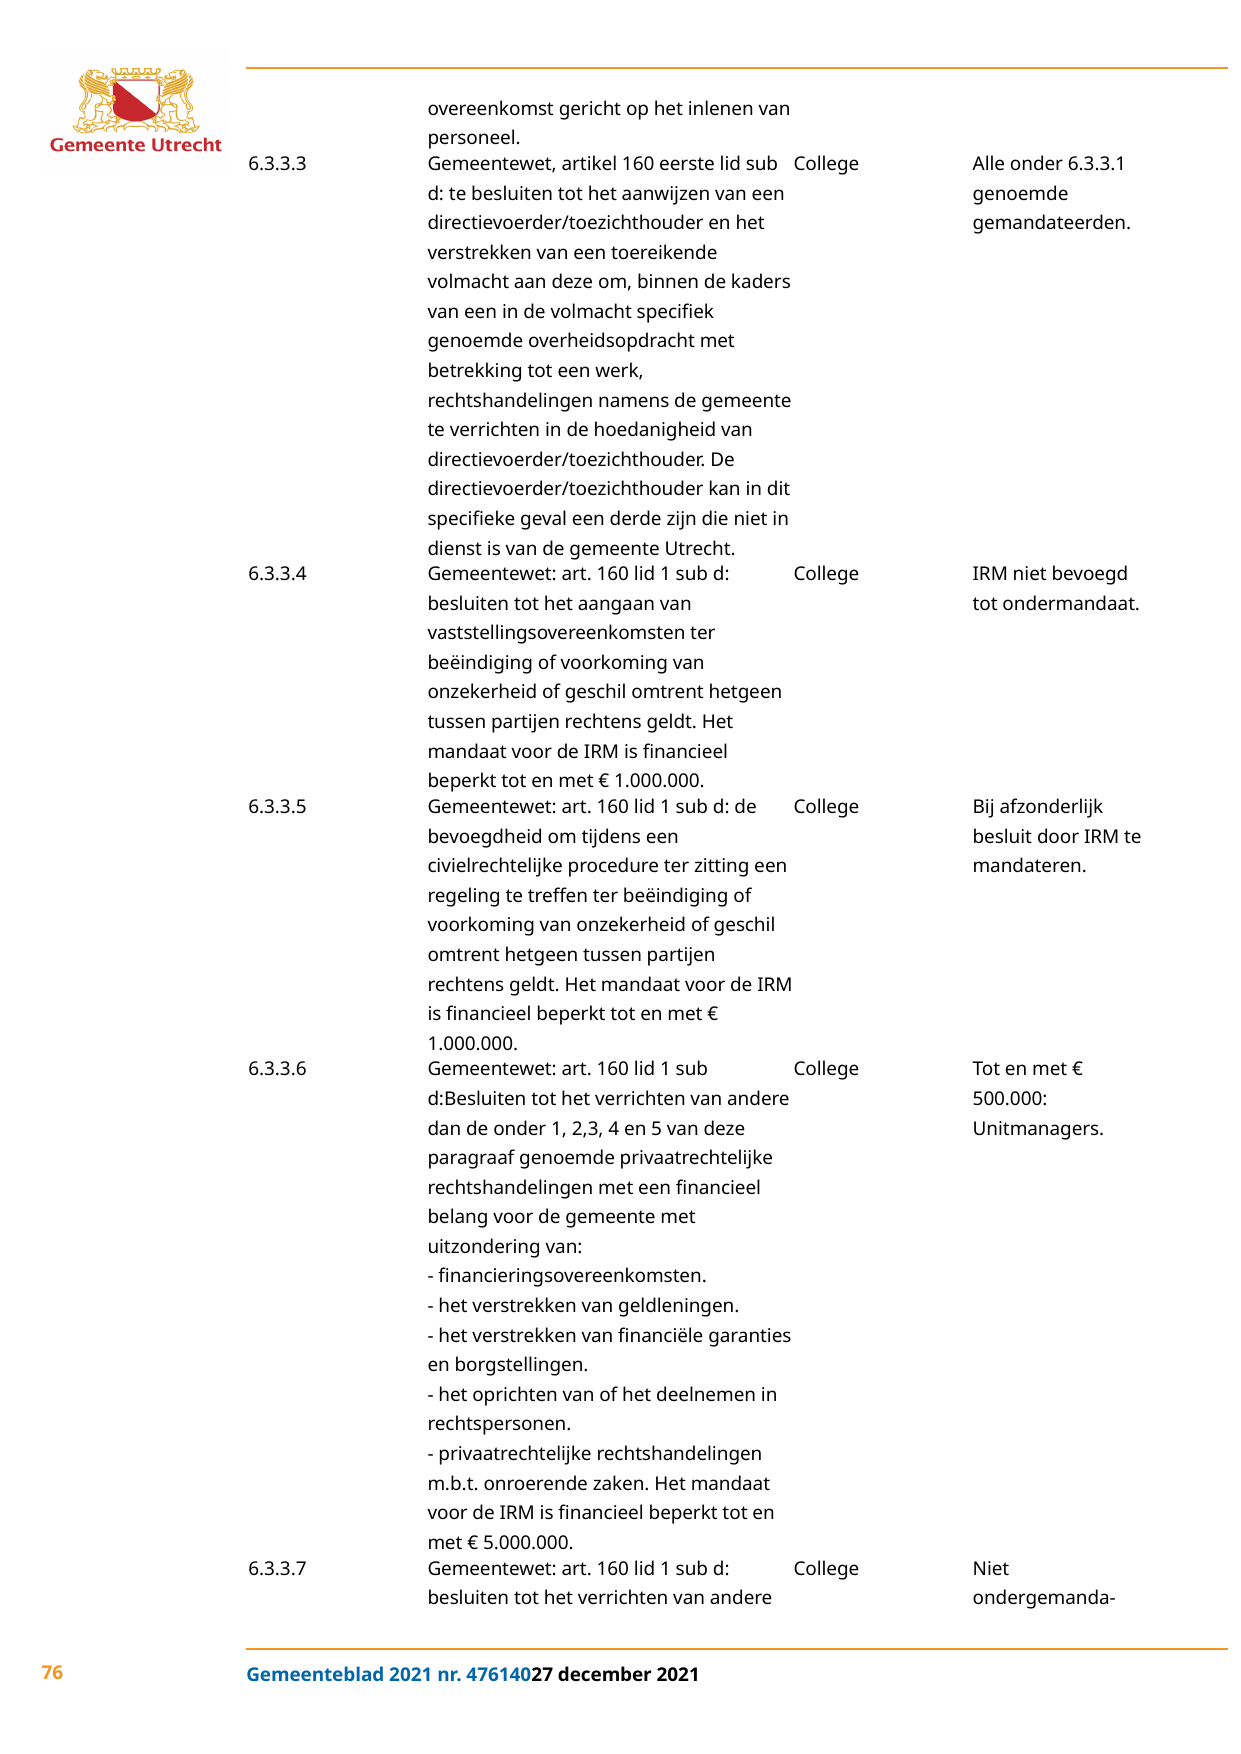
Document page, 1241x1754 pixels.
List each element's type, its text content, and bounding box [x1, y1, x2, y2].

table_cell Gemeentewet: art. 160 lid 1 sub d:Besluiten tot het verrichten van andere dan de onder 1, 2,3, 4 en 5 van deze paragraaf genoemde privaatrechtelijke rechtshandelingen met een financieel belang voor de gemeente met uitzondering van: - financieringsovereenkomsten. - het verstrekken van geldleningen. - het verstrekken van financiële garanties en borgstellingen. - het oprichten van of het deelnemen in rechtspersonen. - privaatrechtelijke rechtshandelingen m.b.t. onroerende zaken. Het mandaat voor de IRM is financieel beperkt tot en met € 5.000.000. [427, 1056, 793, 1555]
table_cell Alle onder 6.3.3.1 genoemde gemandateerden. [973, 150, 1152, 560]
picture [41, 47, 231, 172]
table_cell [248, 95, 427, 150]
table_cell College [793, 150, 972, 560]
table_cell Gemeentewet: art. 160 lid 1 sub d: besluiten tot het aangaan van vaststellingsovereenkomsten ter beëindiging of voorkoming van onzekerheid of geschil omtrent hetgeen tussen partijen rechtens geldt. Het mandaat voor de IRM is financieel beperkt tot en met € 1.000.000. [427, 560, 793, 793]
table_cell [793, 95, 972, 150]
table_cell 6.3.3.6 [248, 1056, 427, 1555]
table_cell overeenkomst gericht op het inlenen van personeel. [427, 95, 793, 150]
table_cell Gemeentewet, artikel 160 eerste lid sub d: te besluiten tot het aanwijzen van een directievoerder/toezichthouder en het verstrekken van een toereikende volmacht aan deze om, binnen de kaders van een in de volmacht specifiek genoemde overheidsopdracht met betrekking tot een werk, rechtshandelingen namens de gemeente te verrichten in de hoedanigheid van directievoerder/toezichthouder. De directievoerder/toezichthouder kan in dit specifieke geval een derde zijn die niet in dienst is van de gemeente Utrecht. [427, 150, 793, 560]
table_cell Gemeentewet: art. 160 lid 1 sub d: besluiten tot het verrichten van andere [427, 1555, 793, 1610]
table_cell College [793, 560, 972, 793]
table_cell [973, 95, 1152, 150]
table_cell 6.3.3.5 [248, 793, 427, 1056]
table_cell 6.3.3.4 [248, 560, 427, 793]
table_cell 6.3.3.7 [248, 1555, 427, 1610]
table_cell Bij afzonderlijk besluit door IRM te mandateren. [973, 793, 1152, 1056]
table_cell College [793, 1056, 972, 1555]
table_cell College [793, 793, 972, 1056]
table_cell Niet ondergemanda- [973, 1555, 1152, 1610]
table_cell 6.3.3.3 [248, 150, 427, 560]
table_cell IRM niet bevoegd tot ondermandaat. [973, 560, 1152, 793]
table_cell Tot en met € 500.000: Unitmanagers. [973, 1056, 1152, 1555]
table_cell Gemeentewet: art. 160 lid 1 sub d: de bevoegdheid om tijdens een civielrechtelijke procedure ter zitting een regeling te treffen ter beëindiging of voorkoming van onzekerheid of geschil omtrent hetgeen tussen partijen rechtens geldt. Het mandaat voor de IRM is financieel beperkt tot en met € 1.000.000. [427, 793, 793, 1056]
table_cell College [793, 1555, 972, 1610]
